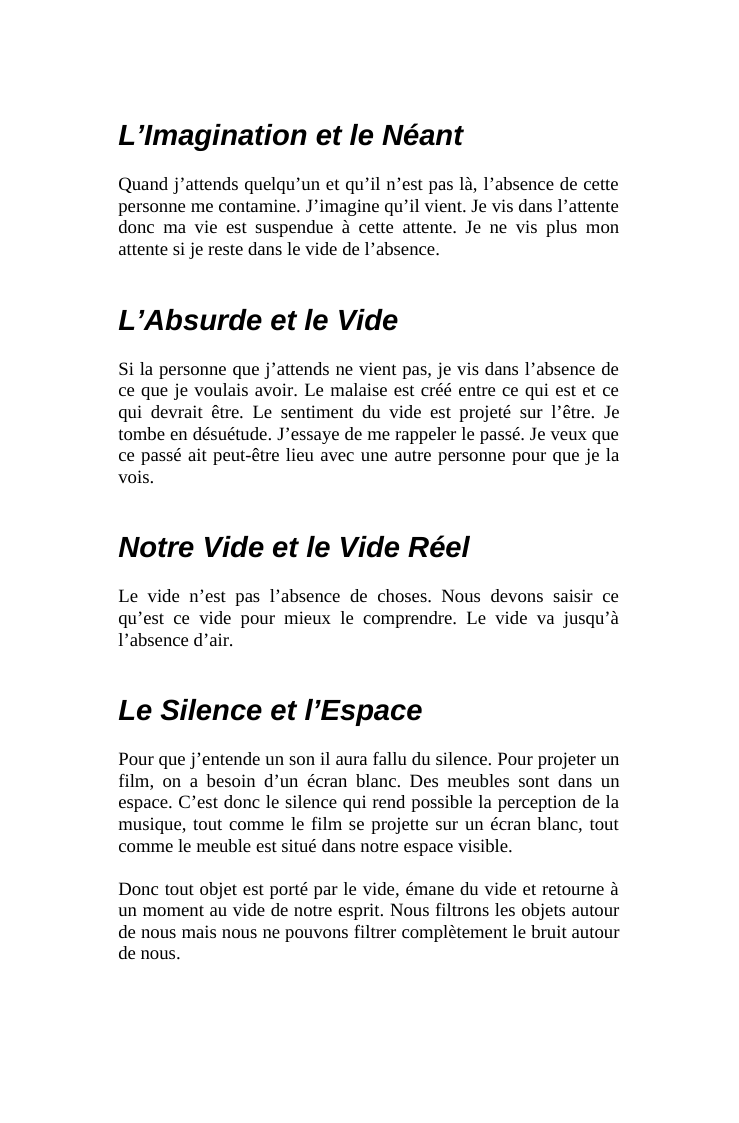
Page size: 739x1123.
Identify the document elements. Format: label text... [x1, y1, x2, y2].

text Quand j’attends quelqu’un et qu’il n’est pas là, l’absence de cette personne me contamine. J’imagine qu’il vient. Je vis dans l’attente donc ma vie est suspendue à cette attente. Je ne vis plus mon attente si je reste dans le vide de l’absence. [118, 173, 620, 259]
subtitle Le Silence et l’Espace [118, 693, 620, 727]
subtitle L’Absurde et le Vide [118, 303, 620, 336]
subtitle Notre Vide et le Vide Réel [118, 530, 620, 564]
text Si la personne que j’attends ne vient pas, je vis dans l’absence de ce que je voulais avoir. Le malaise est créé entre ce qui est et ce qui devrait être. Le sentiment du vide est projeté sur l’être. Je tombe en désuétude. J’essaye de me rappeler le passé. Je veux que ce passé ait peut-être lieu avec une autre personne pour que je la vois. [118, 358, 620, 487]
subtitle L’Imagination et le Néant [118, 118, 620, 152]
text Pour que j’entende un son il aura fallu du silence. Pour projeter un film, on a besoin d’un écran blanc. Des meubles sont dans un espace. C’est donc le silence qui rend possible la perception de la musique, tout comme le film se projette sur un écran blanc, tout comme le meuble est situé dans notre espace visible. [118, 748, 620, 856]
text Le vide n’est pas l’absence de choses. Nous devons saisir ce qu’est ce vide pour mieux le comprendre. Le vide va jusqu’à l’absence d’air. [118, 585, 620, 650]
text Donc tout objet est porté par le vide, émane du vide et retourne à un moment au vide de notre esprit. Nous filtrons les objets autour de nous mais nous ne pouvons filtrer complètement le bruit autour de nous. [118, 878, 620, 964]
